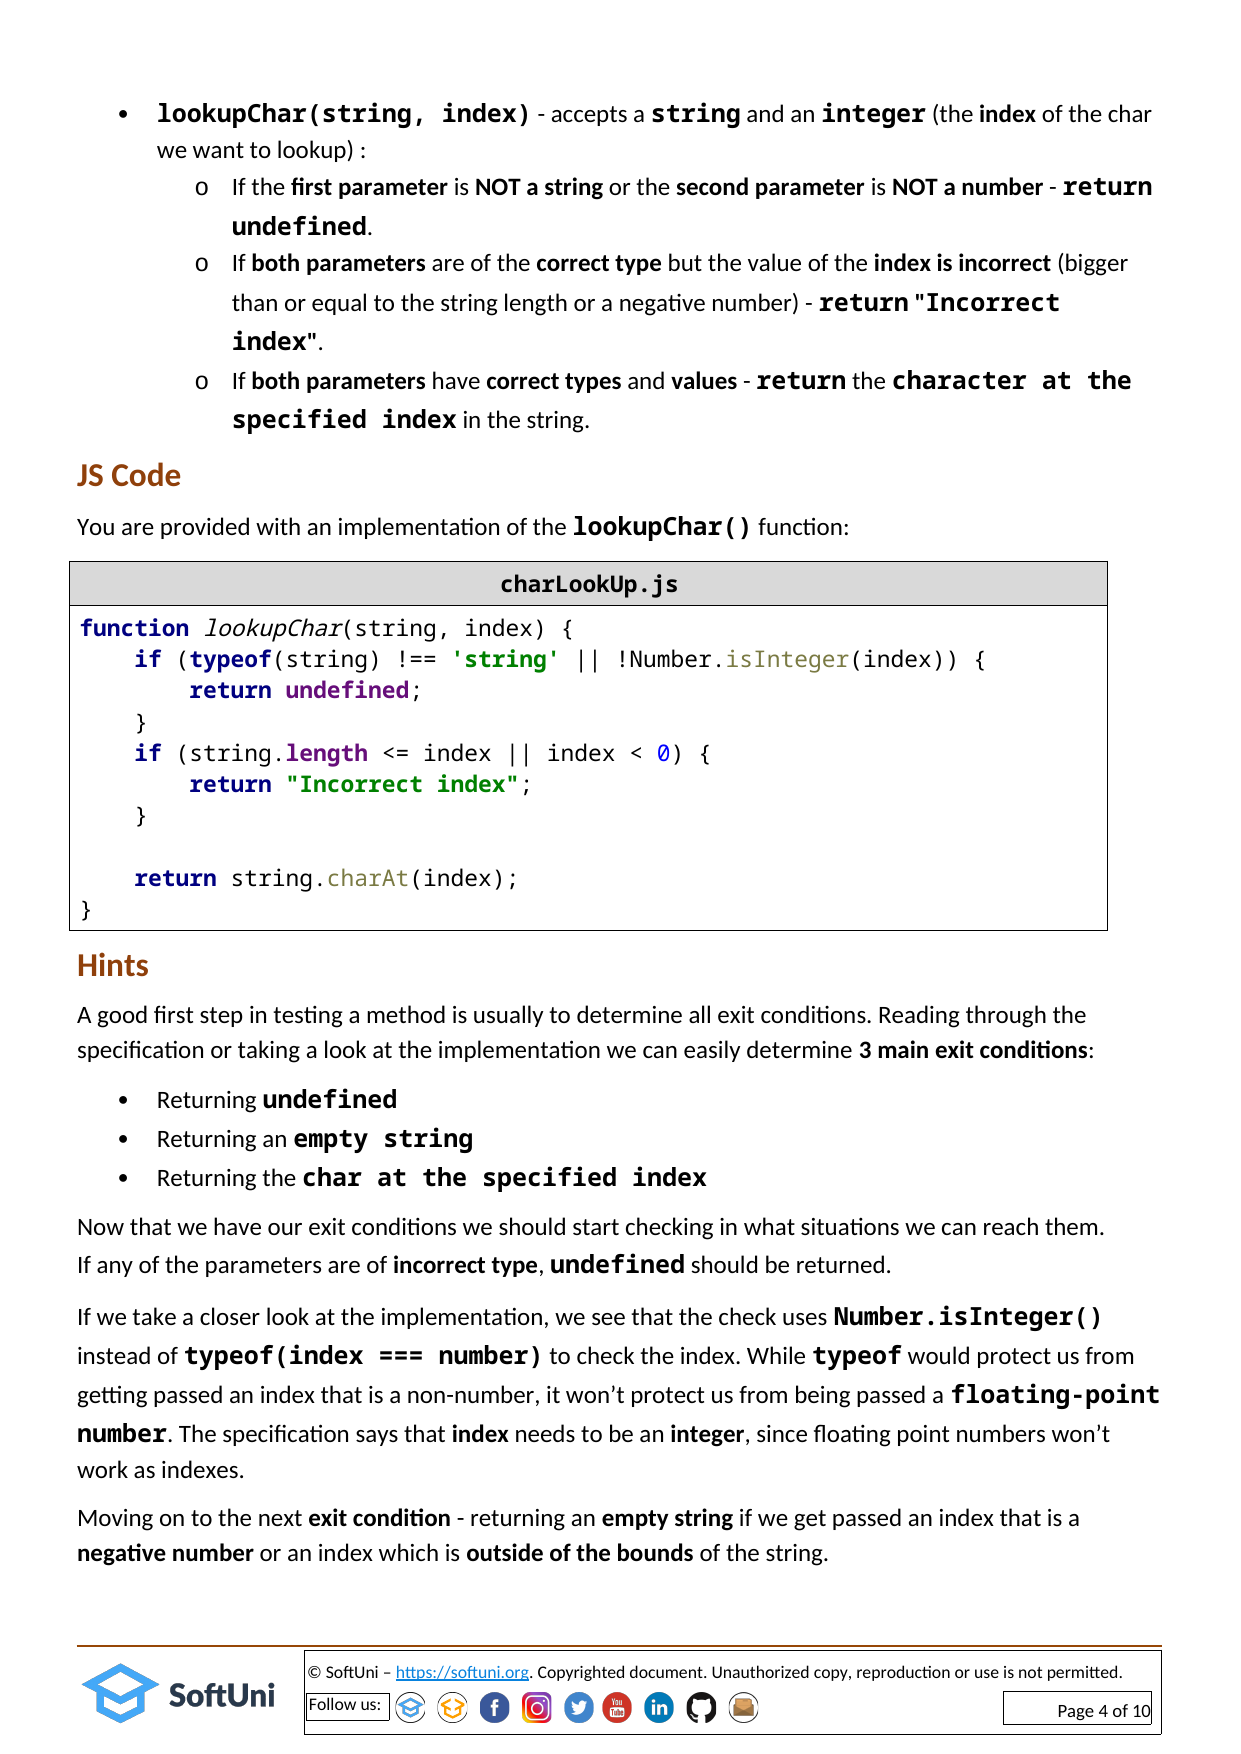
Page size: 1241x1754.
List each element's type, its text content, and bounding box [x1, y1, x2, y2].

list Returning an empty string [119, 1120, 1163, 1154]
list If both parameters are of the correct type but the value of the index is incorrect (bigger than or equal to the string length or a negative number) - return "Incorrect index". [194, 247, 1163, 358]
picture [480, 1692, 510, 1723]
picture [728, 1692, 759, 1723]
picture [665, 1692, 674, 1701]
text Now that we have our exit conditions we should start checking in what situations we can reach them. If any of the parameters are of incorrect type, undefined should be returned. [77, 1211, 1163, 1281]
subtitle JS Code [77, 454, 1163, 494]
text You are provided with an implementation of the lookupChar() function: [77, 509, 1163, 543]
text Moving on to the next exit condition - returning an empty string if we get passed an index that is a negative number or an index which is outside of the bounds of the string. [77, 1502, 1163, 1568]
picture [644, 1692, 653, 1701]
picture [658, 1705, 667, 1714]
text А good first step in testing a method is usually to determine all exit conditions. Reading through the specification or taking a look at the implementation we can easily determine 3 main exit conditions: [77, 999, 1163, 1064]
picture [75, 1658, 281, 1729]
picture [395, 1692, 425, 1723]
list If both parameters have correct types and values - return the character at the specified index in the string. [194, 363, 1163, 436]
picture [437, 1692, 468, 1723]
picture [602, 1692, 632, 1723]
list If the first parameter is NOT a string or the second parameter is NOT a number - return undefined. [194, 169, 1163, 242]
list Returning undefined [119, 1081, 1163, 1115]
picture [522, 1692, 552, 1723]
table_cell function lookupChar(string, index) { if (typeof(string) !== 'string' || !Number.isInteger(index)) { return undefined; } if (string.length <= index || index < 0) { return "Incorrect index"; } return string.charAt(index); } [70, 606, 1107, 930]
subtitle Hints [77, 944, 1163, 984]
picture [564, 1692, 594, 1723]
table_header charLookUp.js [70, 562, 1107, 605]
list Returning the char at the specified index [119, 1159, 1163, 1194]
picture [686, 1692, 717, 1723]
picture [665, 1714, 674, 1723]
text If we take a closer look at the implementation, we see that the check uses Number.isInteger() instead of typeof(index === number) to check the index. While typeof would protect us from getting passed an index that is a non-number, it won’t protect us from being passed a floating-point number. The specification says that index needs to be an integer, since floating point numbers won’t work as indexes. [77, 1298, 1163, 1485]
picture [644, 1714, 653, 1723]
list lookupChar(string, index) - accepts a string and an integer (the index of the char we want to lookup) : [119, 95, 1163, 164]
